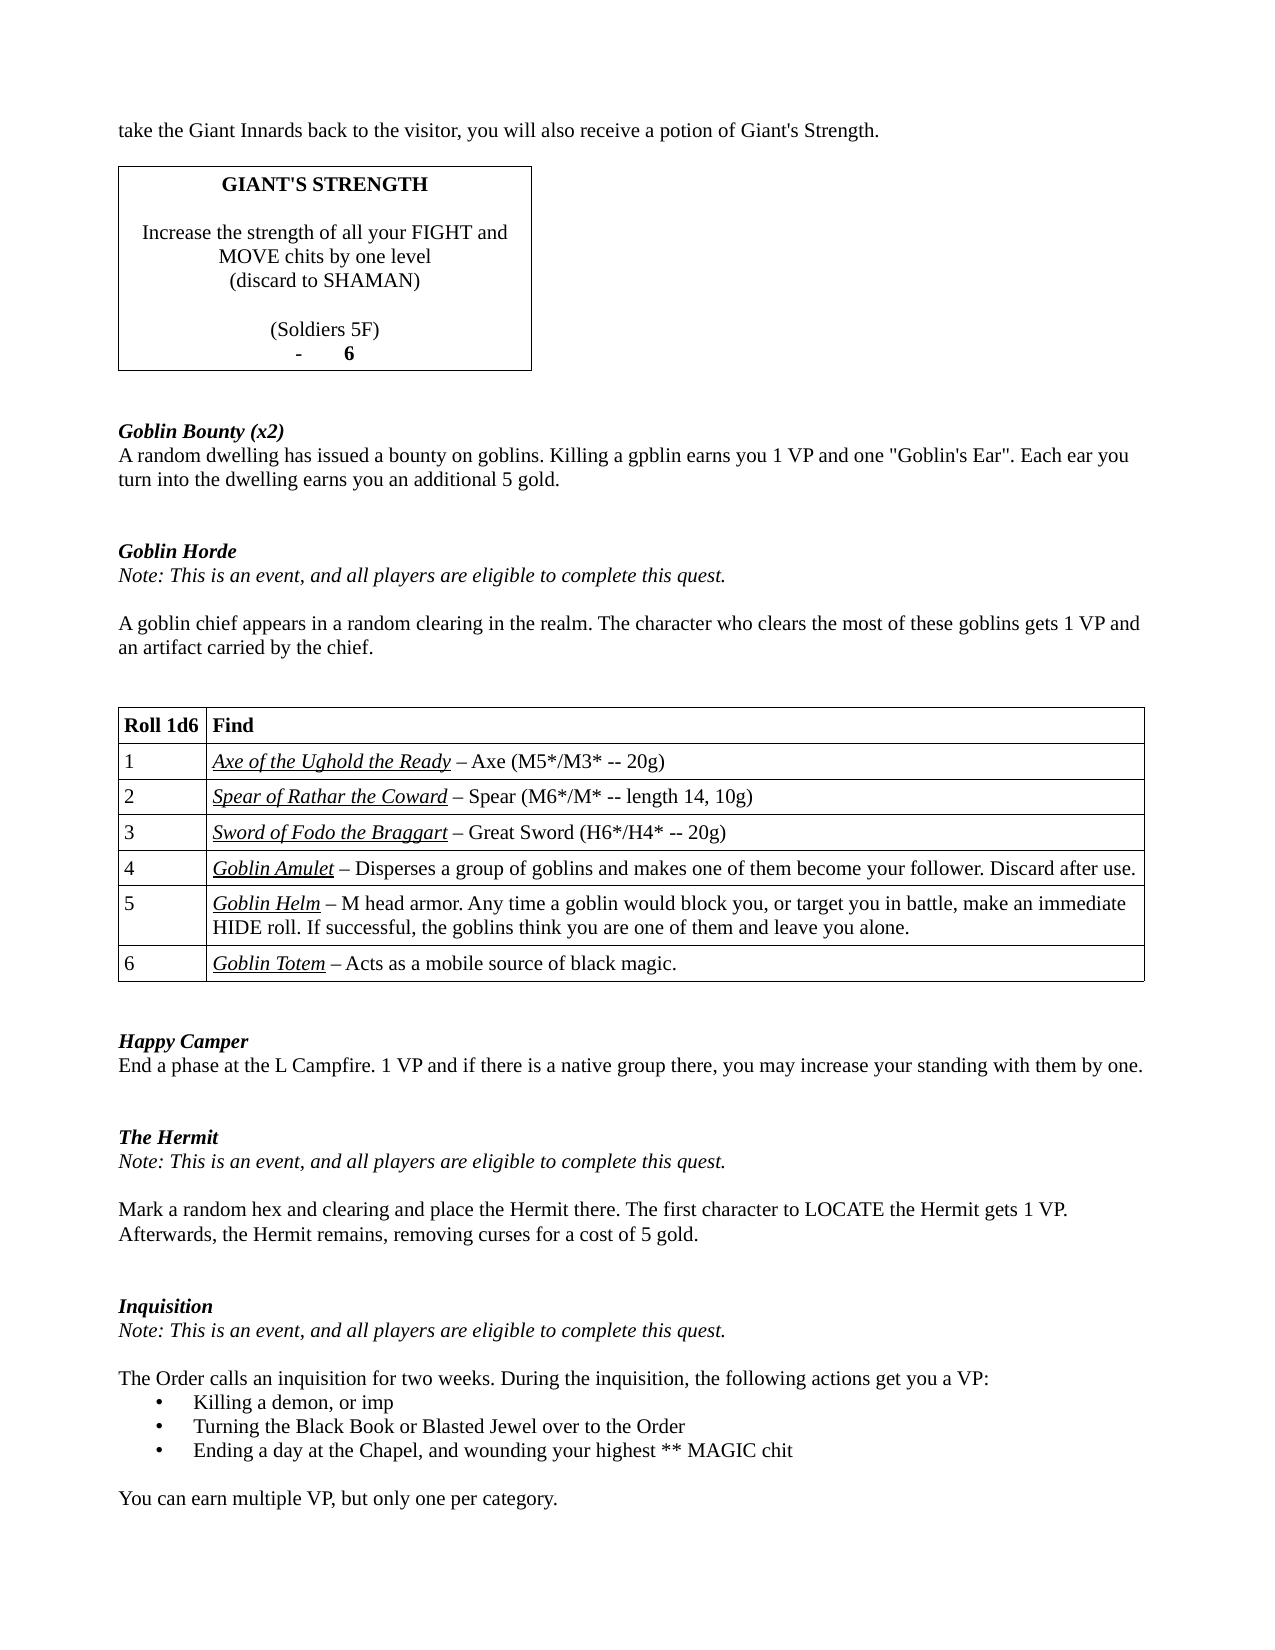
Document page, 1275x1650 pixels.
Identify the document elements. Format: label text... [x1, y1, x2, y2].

table_cell 2 [119, 780, 206, 814]
table_header Find [207, 708, 1144, 743]
text Note: This is an event, and all players are eligible to complete this quest. [118, 563, 1157, 587]
table_cell 5 [119, 886, 206, 945]
table_header GIANT'S STRENGTH Increase the strength of all your FIGHT and MOVE chits by one level (discard to SHAMAN) (Soldiers 5F) - 6 [119, 167, 531, 370]
text Mark a random hex and clearing and place the Hermit there. The first character to LOCATE the Hermit gets 1 VP. Afterwards, the Hermit remains, removing curses for a cost of 5 gold. [118, 1197, 1157, 1246]
text Note: This is an event, and all players are eligible to complete this quest. [118, 1149, 1157, 1173]
list Killing a demon, or imp [156, 1390, 1157, 1414]
list Turning the Black Book or Blasted Jewel over to the Order [156, 1414, 1157, 1438]
text A goblin chief appears in a random clearing in the realm. The character who clears the most of these goblins gets 1 VP and an artifact carried by the chief. [118, 611, 1157, 659]
table_cell 6 [119, 946, 206, 981]
table_cell Goblin Totem – Acts as a mobile source of black magic. [207, 946, 1144, 981]
table_cell Goblin Helm – M head armor. Any time a goblin would block you, or target you in battle, make an immediate HIDE roll. If successful, the goblins think you are one of them and leave you alone. [207, 886, 1144, 945]
text The Order calls an inquisition for two weeks. During the inquisition, the following actions get you a VP: [118, 1366, 1157, 1390]
text You can earn multiple VP, but only one per category. [118, 1486, 1157, 1510]
text The Hermit [118, 1125, 1157, 1149]
text Goblin Horde [118, 539, 1157, 563]
table_cell Axe of the Ughold the Ready – Axe (M5*/M3* -- 20g) [207, 744, 1144, 778]
table_header Roll 1d6 [119, 708, 206, 743]
table_cell 1 [119, 744, 206, 778]
table_cell 4 [119, 851, 206, 885]
table_cell Sword of Fodo the Braggart – Great Sword (H6*/H4* -- 20g) [207, 815, 1144, 850]
table_cell Goblin Amulet – Disperses a group of goblins and makes one of them become your follower. Discard after use. [207, 851, 1144, 885]
text Goblin Bounty (x2) [118, 418, 1157, 443]
text Note: This is an event, and all players are eligible to complete this quest. [118, 1318, 1157, 1342]
text Inquisition [118, 1294, 1157, 1318]
text Happy Camper [118, 1029, 1157, 1053]
table_cell Spear of Rathar the Coward – Spear (M6*/M* -- length 14, 10g) [207, 780, 1144, 814]
table_cell 3 [119, 815, 206, 850]
text take the Giant Innards back to the visitor, you will also receive a potion of Giant's Strength. [118, 118, 1157, 142]
list Ending a day at the Chapel, and wounding your highest ** MAGIC chit [156, 1438, 1157, 1462]
text End a phase at the L Campfire. 1 VP and if there is a native group there, you may increase your standing with them by one. [118, 1053, 1157, 1077]
text A random dwelling has issued a bounty on goblins. Killing a gpblin earns you 1 VP and one "Goblin's Ear". Each ear you turn into the dwelling earns you an additional 5 gold. [118, 443, 1157, 491]
